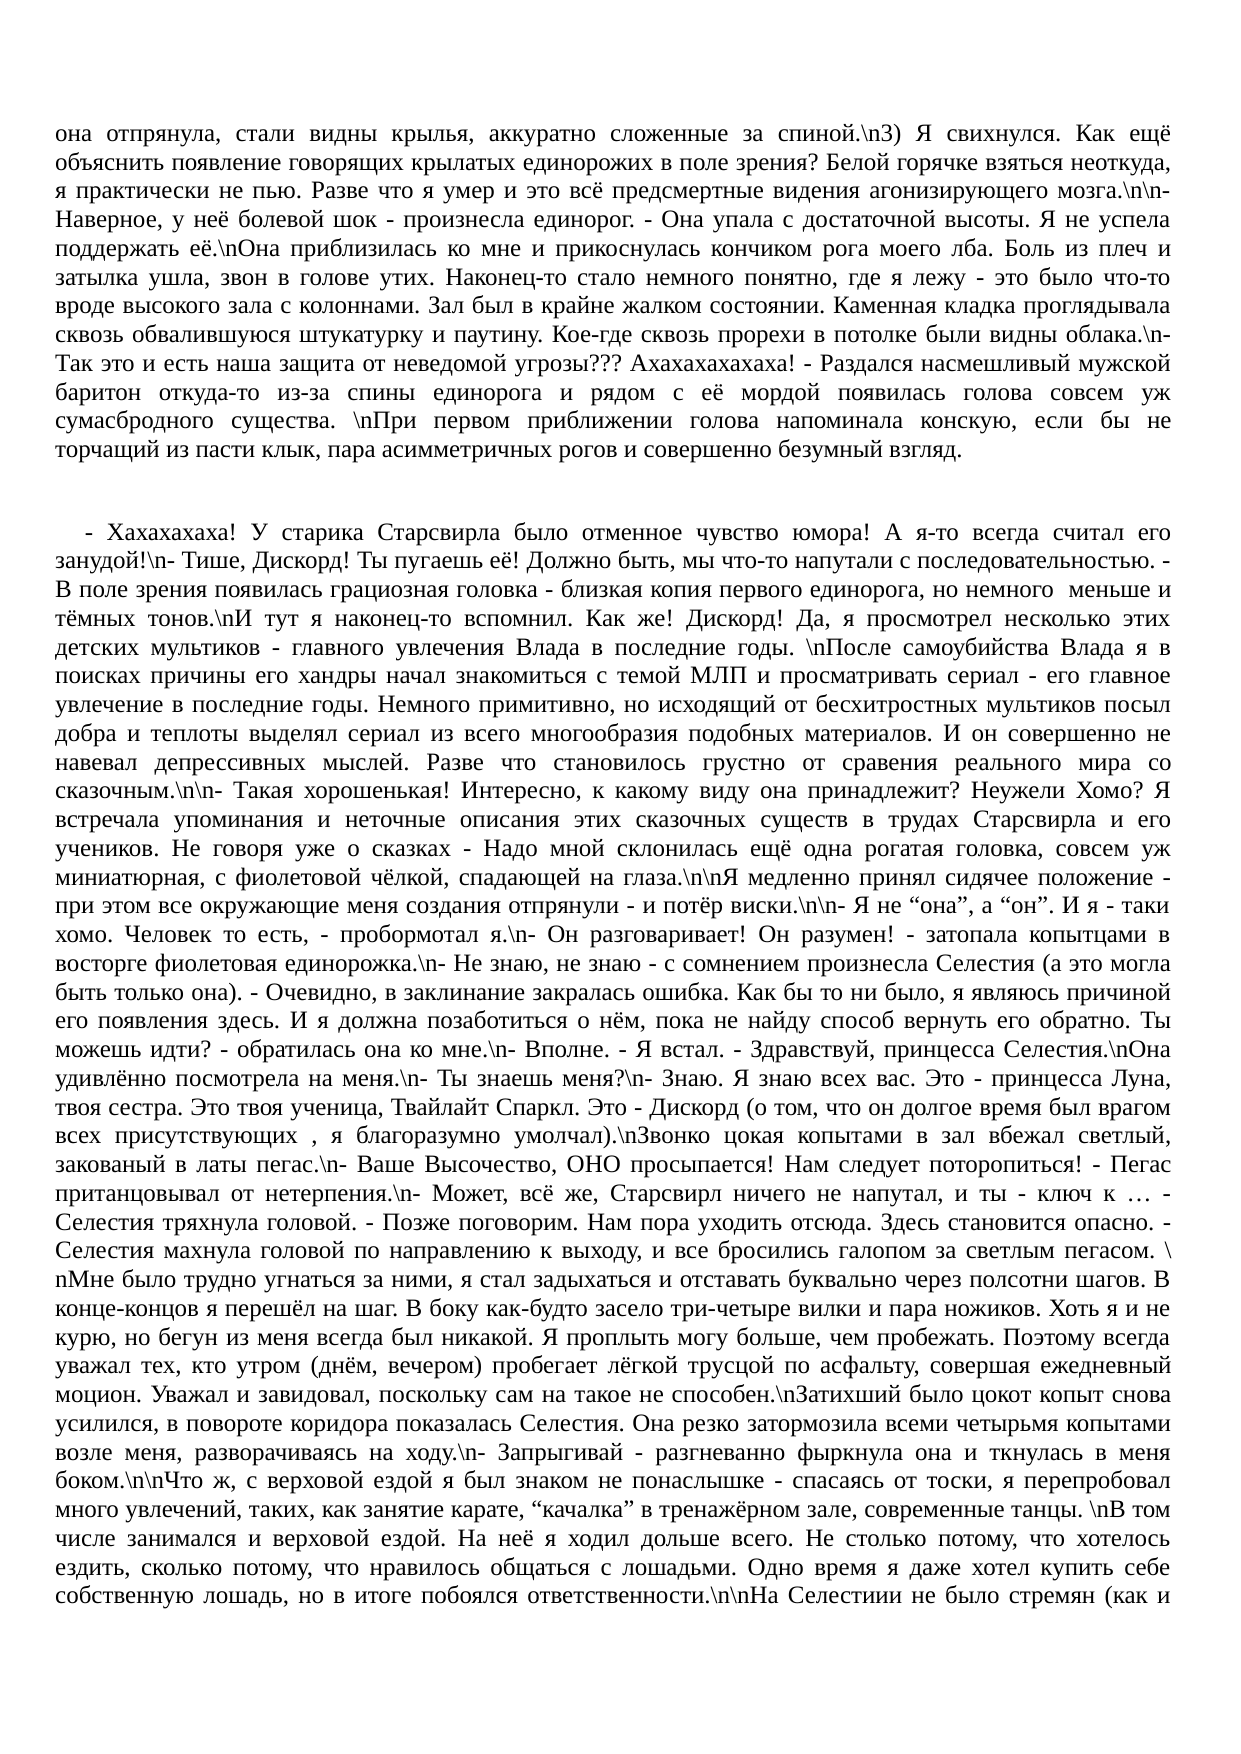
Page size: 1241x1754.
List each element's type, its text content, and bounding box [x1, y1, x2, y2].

text она отпрянула, стали видны крылья, аккуратно сложенные за спиной.\n3) Я свихнулся. Как ещё объяснить появление говорящих крылатых единорожих в поле зрения? Белой горячке взяться неоткуда, я практически не пью. Разве что я умер и это всё предсмертные видения агонизирующего мозга.\n\n- Наверное, у неё болевой шок - произнесла единорог. - Она упала с достаточной высоты. Я не успела поддержать её.\nОна приблизилась ко мне и прикоснулась кончиком рога моего лба. Боль из плеч и затылка ушла, звон в голове утих. Наконец-то стало немного понятно, где я лежу - это было что-то вроде высокого зала с колоннами. Зал был в крайне жалком состоянии. Каменная кладка проглядывала сквозь обвалившуюся штукатурку и паутину. Кое-где сквозь прорехи в потолке были видны облака.\n- Так это и есть наша защита от неведомой угрозы??? Ахахахахахаха! - Раздался насмешливый мужской баритон откуда-то из-за спины единорога и рядом с её мордой появилась голова совсем уж сумасбродного существа. \nПри первом приближении голова напоминала конскую, если бы не торчащий из пасти клык, пара асимметричных рогов и совершенно безумный взгляд. [55, 118, 1172, 463]
text - Хахахахаха! У старика Старсвирла было отменное чувство юмора! А я-то всегда считал его занудой!\n- Тише, Дискорд! Ты пугаешь её! Должно быть, мы что-то напутали с последовательностью. - В поле зрения появилась грациозная головка - близкая копия первого единорога, но немного меньше и тёмных тонов.\nИ тут я наконец-то вспомнил. Как же! Дискорд! Да, я просмотрел несколько этих детских мультиков - главного увлечения Влада в последние годы. \nПосле самоубийства Влада я в поисках причины его хандры начал знакомиться с темой МЛП и просматривать сериал - его главное увлечение в последние годы. Немного примитивно, но исходящий от бесхитростных мультиков посыл добра и теплоты выделял сериал из всего многообразия подобных материалов. И он совершенно не навевал депрессивных мыслей. Разве что становилось грустно от сравения реального мира со сказочным.\n\n- Такая хорошенькая! Интересно, к какому виду она принадлежит? Неужели Хомо? Я встречала упоминания и неточные описания этих сказочных существ в трудах Старсвирла и его учеников. Не говоря уже о сказках - Надо мной склонилась ещё одна рогатая головка, совсем уж миниатюрная, с фиолетовой чёлкой, спадающей на глаза.\n\nЯ медленно принял сидячее положение - при этом все окружающие меня создания отпрянули - и потёр виски.\n\n- Я не “она”, а “он”. И я - таки хомо. Человек то есть, - пробормотал я.\n- Он разговаривает! Он разумен! - затопала копытцами в восторге фиолетовая единорожка.\n- Не знаю, не знаю - с сомнением произнесла Селестия (а это могла быть только она). - Очевидно, в заклинание закралась ошибка. Как бы то ни было, я являюсь причиной его появления здесь. И я должна позаботиться о нём, пока не найду способ вернуть его обратно. Ты можешь идти? - обратилась она ко мне.\n- Вполне. - Я встал. - Здравствуй, принцесса Селестия.\nОна удивлённо посмотрела на меня.\n- Ты знаешь меня?\n- Знаю. Я знаю всех вас. Это - принцесса Луна, твоя сестра. Это твоя ученица, Твайлайт Спаркл. Это - Дискорд (о том, что он долгое время был врагом всех присутствующих , я благоразумно умолчал).\nЗвонко цокая копытами в зал вбежал светлый, закованый в латы пегас.\n- Ваше Высочество, ОНО просыпается! Нам следует поторопиться! - Пегас пританцовывал от нетерпения.\n- Может, всё же, Старсвирл ничего не напутал, и ты - ключ к … - Селестия тряхнула головой. - Позже поговорим. Нам пора уходить отсюда. Здесь становится опасно. - Селестия махнула головой по направлению к выходу, и все бросились галопом за светлым пегасом. \nМне было трудно угнаться за ними, я стал задыхаться и отставать буквально через полсотни шагов. В конце-концов я перешёл на шаг. В боку как-будто засело три-четыре вилки и пара ножиков. Хоть я и не курю, но бегун из меня всегда был никакой. Я проплыть могу больше, чем пробежать. Поэтому всегда уважал тех, кто утром (днём, вечером) пробегает лёгкой трусцой по асфальту, совершая ежедневный моцион. Уважал и завидовал, поскольку сам на такое не способен.\nЗатихший было цокот копыт снова усилился, в повороте коридора показалась Селестия. Она резко затормозила всеми четырьмя копытами возле меня, разворачиваясь на ходу.\n- Запрыгивай - разгневанно фыркнула она и ткнулась в меня боком.\n\nЧто ж, с верховой ездой я был знаком не понаслышке - спасаясь от тоски, я перепробовал много увлечений, таких, как занятие карате, “качалка” в тренажёрном зале, современные танцы. \nВ том числе занимался и верховой ездой. На неё я ходил дольше всего. Не столько потому, что хотелось ездить, сколько потому, что нравилось общаться с лошадьми. Одно время я даже хотел купить себе собственную лошадь, но в итоге побоялся ответственности.\n\nНа Селестиии не было стремян (как и [55, 517, 1172, 1609]
